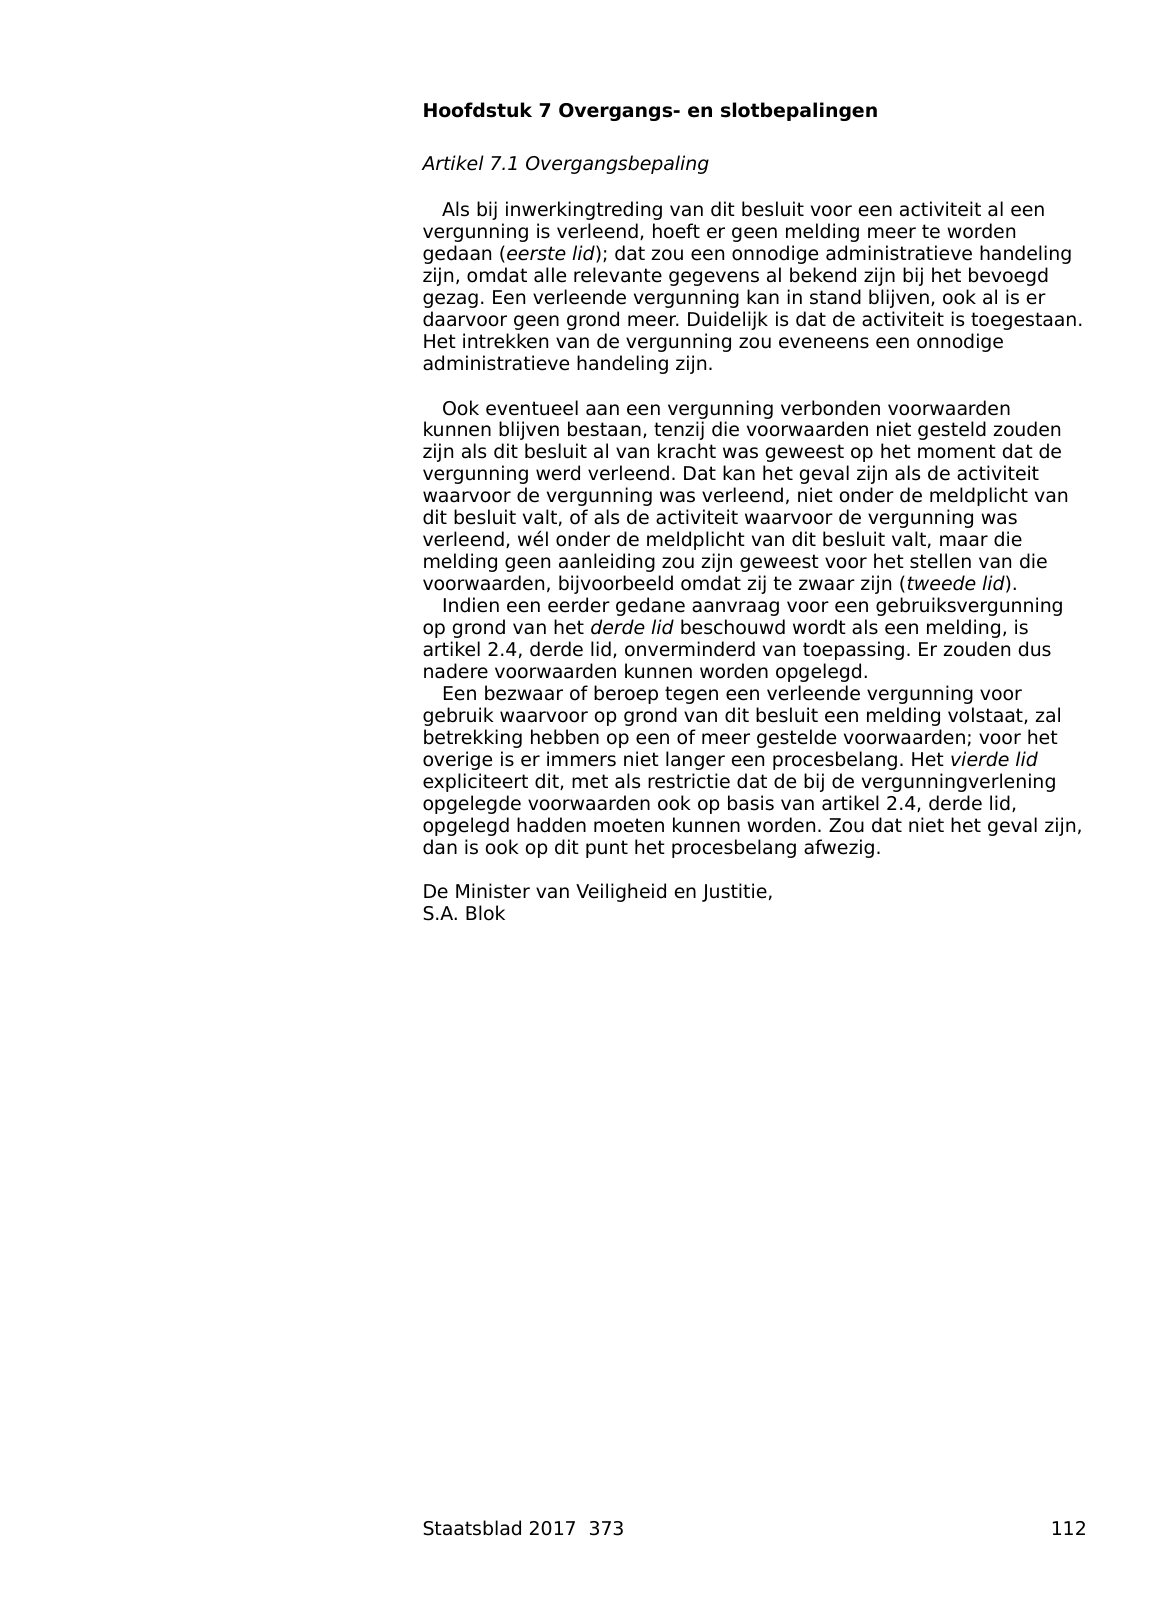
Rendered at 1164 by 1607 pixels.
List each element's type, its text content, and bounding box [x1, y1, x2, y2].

text Indien een eerder gedane aanvraag voor een gebruiksvergunning op grond van het derde lid beschouwd wordt als een melding, is artikel 2.4, derde lid, onverminderd van toepassing. Er zouden dus nadere voorwaarden kunnen worden opgelegd. [422, 595, 1087, 683]
text Als bij inwerkingtreding van dit besluit voor een activiteit al een vergunning is verleend, hoeft er geen melding meer te worden gedaan (eerste lid); dat zou een onnodige administratieve handeling zijn, omdat alle relevante gegevens al bekend zijn bij het bevoegd gezag. Een verleende vergunning kan in stand blijven, ook al is er daarvoor geen grond meer. Duidelijk is dat de activiteit is toegestaan. Het intrekken van de vergunning zou eveneens een onnodige administratieve handeling zijn. [422, 199, 1087, 375]
subtitle Artikel 7.1 Overgangsbepaling [422, 152, 1087, 174]
text Ook eventueel aan een vergunning verbonden voorwaarden kunnen blijven bestaan, tenzij die voorwaarden niet gesteld zouden zijn als dit besluit al van kracht was geweest op het moment dat de vergunning werd verleend. Dat kan het geval zijn als de activiteit waarvoor de vergunning was verleend, niet onder de meldplicht van dit besluit valt, of als de activiteit waarvoor de vergunning was verleend, wél onder de meldplicht van dit besluit valt, maar die melding geen aanleiding zou zijn geweest voor het stellen van die voorwaarden, bijvoorbeeld omdat zij te zwaar zijn (tweede lid). [422, 397, 1087, 595]
text De Minister van Veiligheid en Justitie, S.A. Blok [422, 881, 1087, 925]
text Een bezwaar of beroep tegen een verleende vergunning voor gebruik waarvoor op grond van dit besluit een melding volstaat, zal betrekking hebben op een of meer gestelde voorwaarden; voor het overige is er immers niet langer een procesbelang. Het vierde lid expliciteert dit, met als restrictie dat de bij de vergunningverlening opgelegde voorwaarden ook op basis van artikel 2.4, derde lid, opgelegd hadden moeten kunnen worden. Zou dat niet het geval zijn, dan is ook op dit punt het procesbelang afwezig. [422, 683, 1087, 859]
subtitle Hoofdstuk 7 Overgangs- en slotbepalingen [422, 100, 1087, 122]
